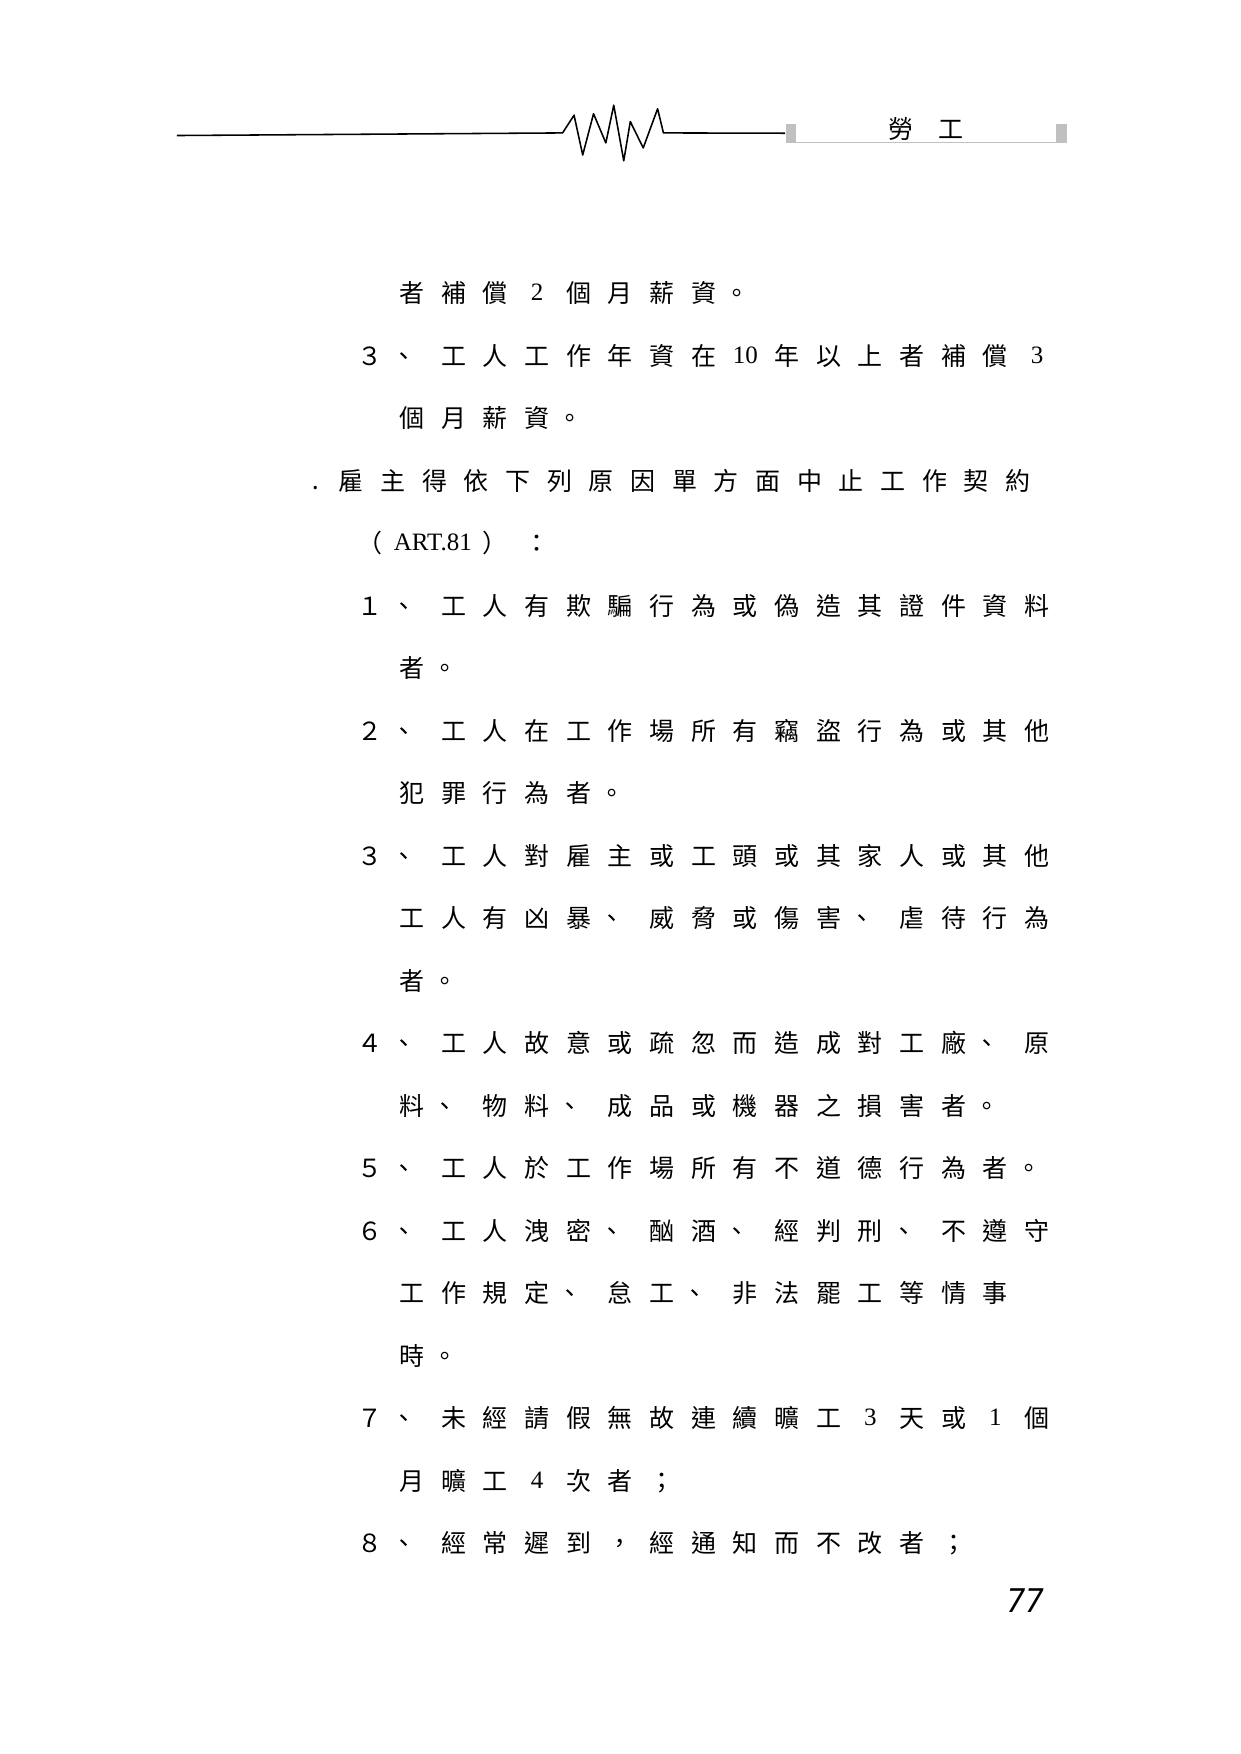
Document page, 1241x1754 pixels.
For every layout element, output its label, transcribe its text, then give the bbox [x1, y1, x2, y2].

text ６、工人洩密、酗酒、經判刑、不遵守工作規定、怠工、非法罷工等情事時。 [330, 1188, 1058, 1375]
text ３、工人對雇主或工頭或其家人或其他工人有凶暴、威脅或傷害、虐待行為者。 [330, 813, 1058, 1000]
text ７、未經請假無故連續曠工3天或1個月曠工4次者； [330, 1375, 1058, 1500]
text ․ 雇主得依下列原因單方面中止工作契約（ART.81）： [281, 438, 1058, 563]
text １、工人有欺騙行為或偽造其證件資料者。 [330, 563, 1058, 688]
text ５、工人於工作場所有不道德行為者。 [330, 1125, 1058, 1188]
text ３、工人工作年資在10年以上者補償3個月薪資。 [330, 313, 1058, 438]
text ２、工人在工作場所有竊盜行為或其他犯罪行為者。 [330, 688, 1058, 813]
text 者補償2個月薪資。 [330, 250, 1058, 313]
text ８、經常遲到，經通知而不改者； [330, 1500, 1058, 1563]
text ４、工人故意或疏忽而造成對工廠、原料、物料、成品或機器之損害者。 [330, 1000, 1058, 1125]
